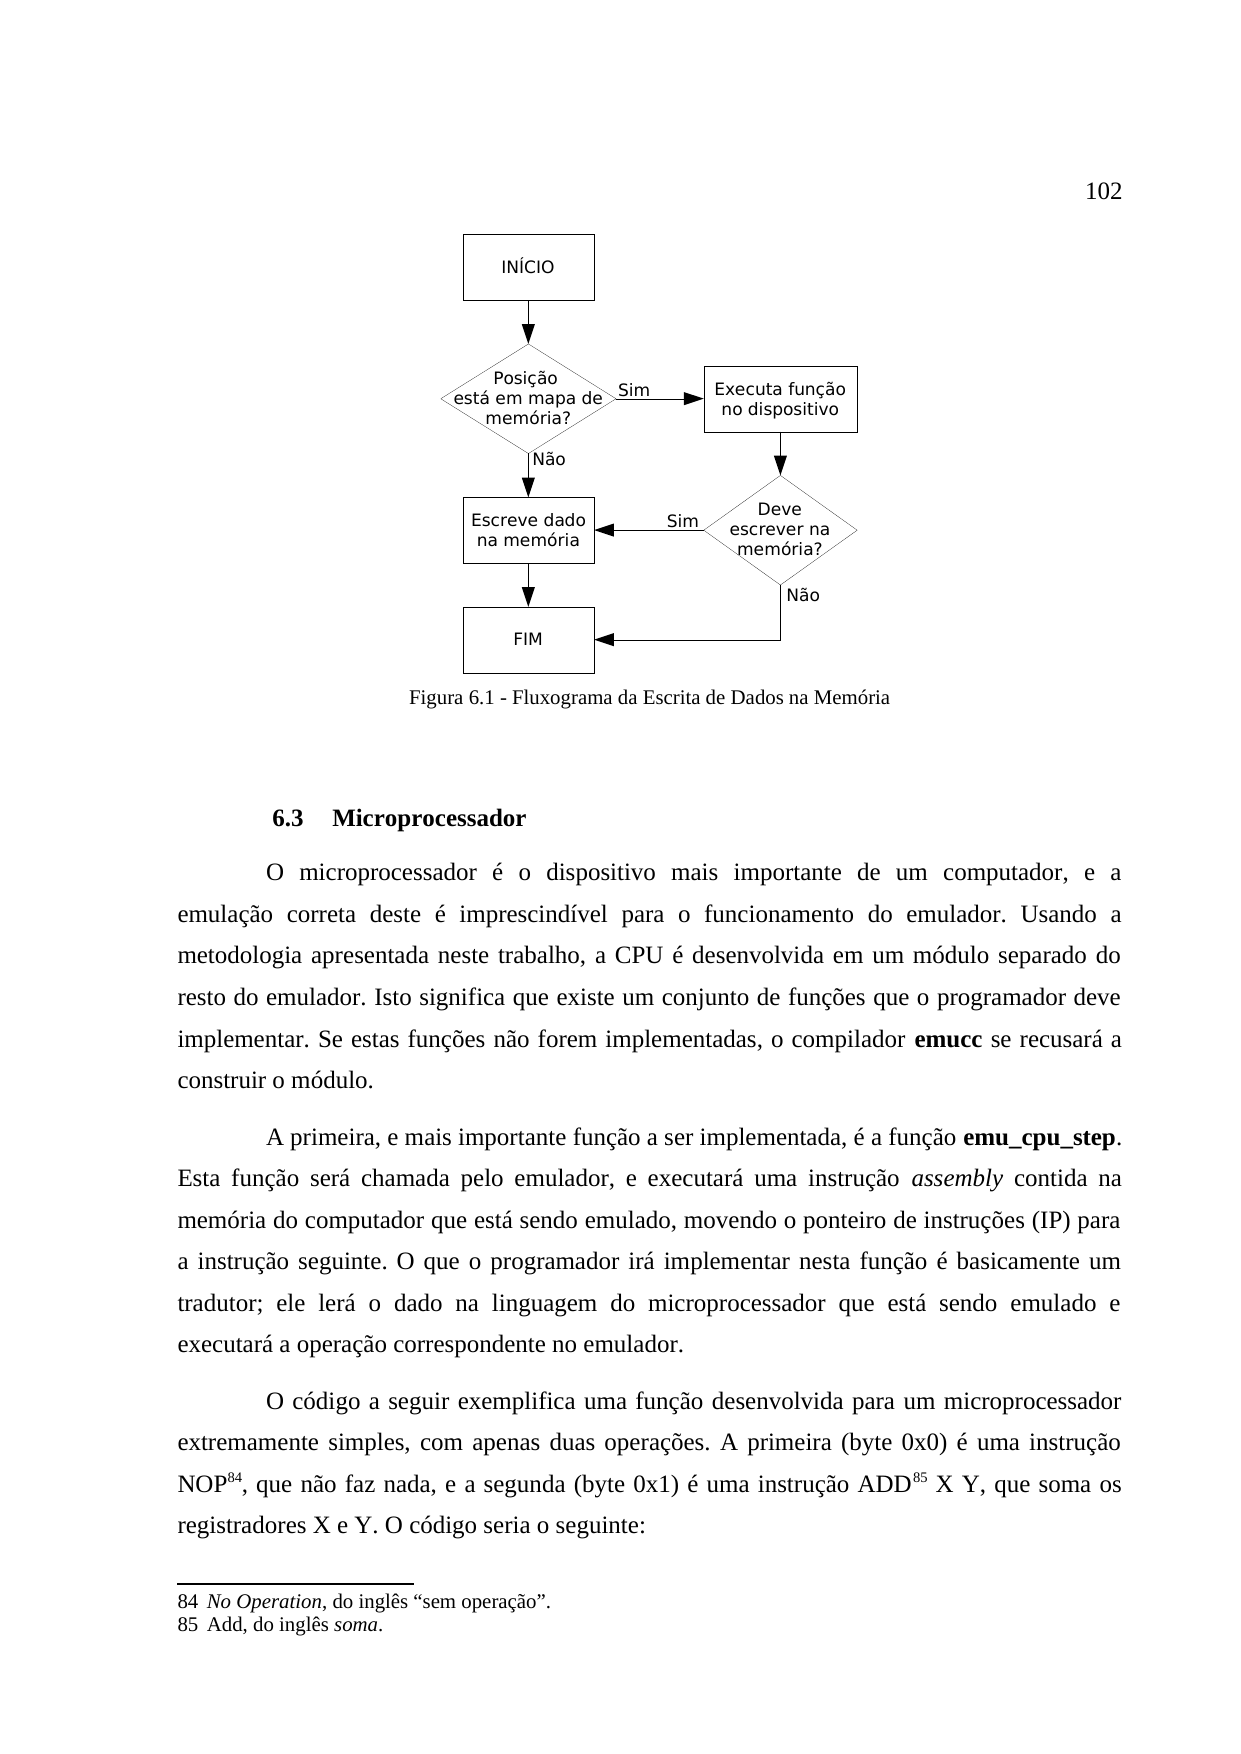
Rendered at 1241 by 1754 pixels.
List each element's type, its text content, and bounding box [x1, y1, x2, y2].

text O código a seguir exemplifica uma função desenvolvida para um microprocessador extremamente simples, com apenas duas operações. A primeira (byte 0x0) é uma instrução NOP, que não faz nada, e a segunda (byte 0x1) é uma instrução ADD X Y, que soma os registradores X e Y. O código seria o seguinte: [177, 1387, 1122, 1539]
text Figura 6.1 - Fluxograma da Escrita de Dados na Memória [397, 247, 902, 709]
text A primeira, e mais importante função a ser implementada, é a função emu_cpu_step. Esta função será chamada pelo emulador, e executará uma instrução assembly contida na memória do computador que está sendo emulado, movendo o ponteiro de instruções (IP) para a instrução seguinte. O que o programador irá implementar nesta função é basicamente um tradutor; ele lerá o dado na linguagem do microprocessador que está sendo emulado e executará a operação correspondente no emulador. [177, 1123, 1122, 1358]
text Add, do inglês soma. [177, 1613, 1122, 1636]
subtitle Microprocessador [177, 804, 1122, 832]
text No Operation, do inglês “sem operação”. [177, 1589, 1122, 1613]
text O microprocessador é o dispositivo mais importante de um computador, e a emulação correta deste é imprescindível para o funcionamento do emulador. Usando a metodologia apresentada neste trabalho, a CPU é desenvolvida em um módulo separado do resto do emulador. Isto significa que existe um conjunto de funções que o programador deve implementar. Se estas funções não forem implementadas, o compilador emucc se recusará a construir o módulo. [177, 858, 1122, 1094]
